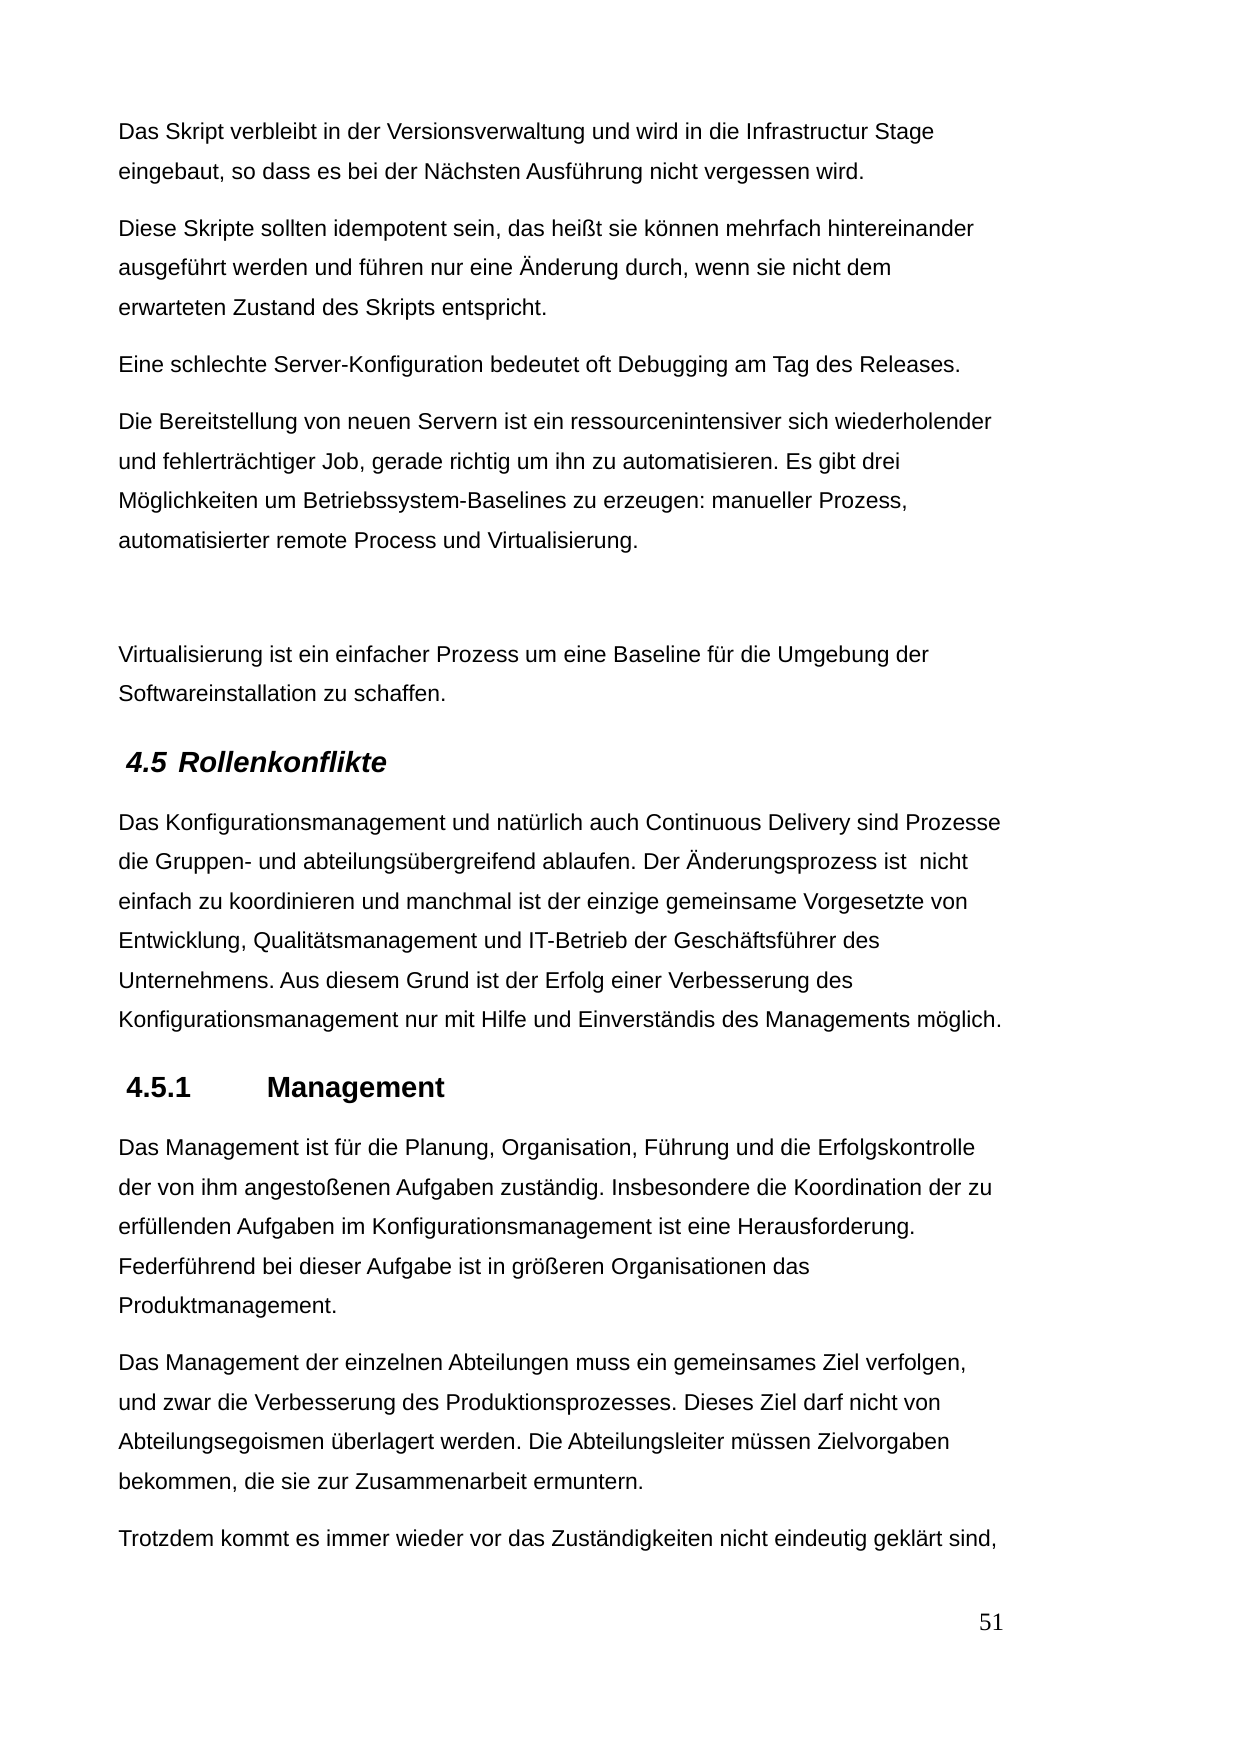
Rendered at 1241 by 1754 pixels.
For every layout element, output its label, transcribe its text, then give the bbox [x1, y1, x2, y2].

subtitle Rollenkonflikte [118, 745, 1004, 778]
text Die Bereitstellung von neuen Servern ist ein ressourcenintensiver sich wiederholender und fehlerträchtiger Job, gerade richtig um ihn zu automatisieren. Es gibt drei Möglichkeiten um Betriebssystem-Baselines zu erzeugen: manueller Prozess, automatisierter remote Process und Virtualisierung. [118, 408, 1004, 553]
text Das Management ist für die Planung, Organisation, Führung und die Erfolgskontrolle der von ihm angestoßenen Aufgaben zuständig. Insbesondere die Koordination der zu erfüllenden Aufgaben im Konfigurationsmanagement ist eine Herausforderung. Federführend bei dieser Aufgabe ist in größeren Organisationen das Produktmanagement. [118, 1134, 1004, 1318]
text Das Skript verbleibt in der Versionsverwaltung und wird in die Infrastructur Stage eingebaut, so dass es bei der Nächsten Ausführung nicht vergessen wird. [118, 118, 1004, 184]
text Eine schlechte Server-Konfiguration bedeutet oft Debugging am Tag des Releases. [118, 351, 1004, 377]
subtitle Management [118, 1071, 1004, 1104]
text Das Management der einzelnen Abteilungen muss ein gemeinsames Ziel verfolgen, und zwar die Verbesserung des Produktionsprozesses. Dieses Ziel darf nicht von Abteilungsegoismen überlagert werden. Die Abteilungsleiter müssen Zielvorgaben bekommen, die sie zur Zusammenarbeit ermuntern. [118, 1349, 1004, 1494]
text Virtualisierung ist ein einfacher Prozess um eine Baseline für die Umgebung der Softwareinstallation zu schaffen. [118, 641, 1004, 707]
text Diese Skripte sollten idempotent sein, das heißt sie können mehrfach hintereinander ausgeführt werden und führen nur eine Änderung durch, wenn sie nicht dem erwarteten Zustand des Skripts entspricht. [118, 215, 1004, 320]
text Das Konfigurationsmanagement und natürlich auch Continuous Delivery sind Prozesse die Gruppen- und abteilungsübergreifend ablaufen. Der Änderungsprozess ist nicht einfach zu koordinieren und manchmal ist der einzige gemeinsame Vorgesetzte von Entwicklung, Qualitätsmanagement und IT-Betrieb der Geschäftsführer des Unternehmens. Aus diesem Grund ist der Erfolg einer Verbesserung des Konfigurationsmanagement nur mit Hilfe und Einverständis des Managements möglich. [118, 809, 1004, 1032]
text Trotzdem kommt es immer wieder vor das Zuständigkeiten nicht eindeutig geklärt sind, [118, 1525, 1004, 1551]
